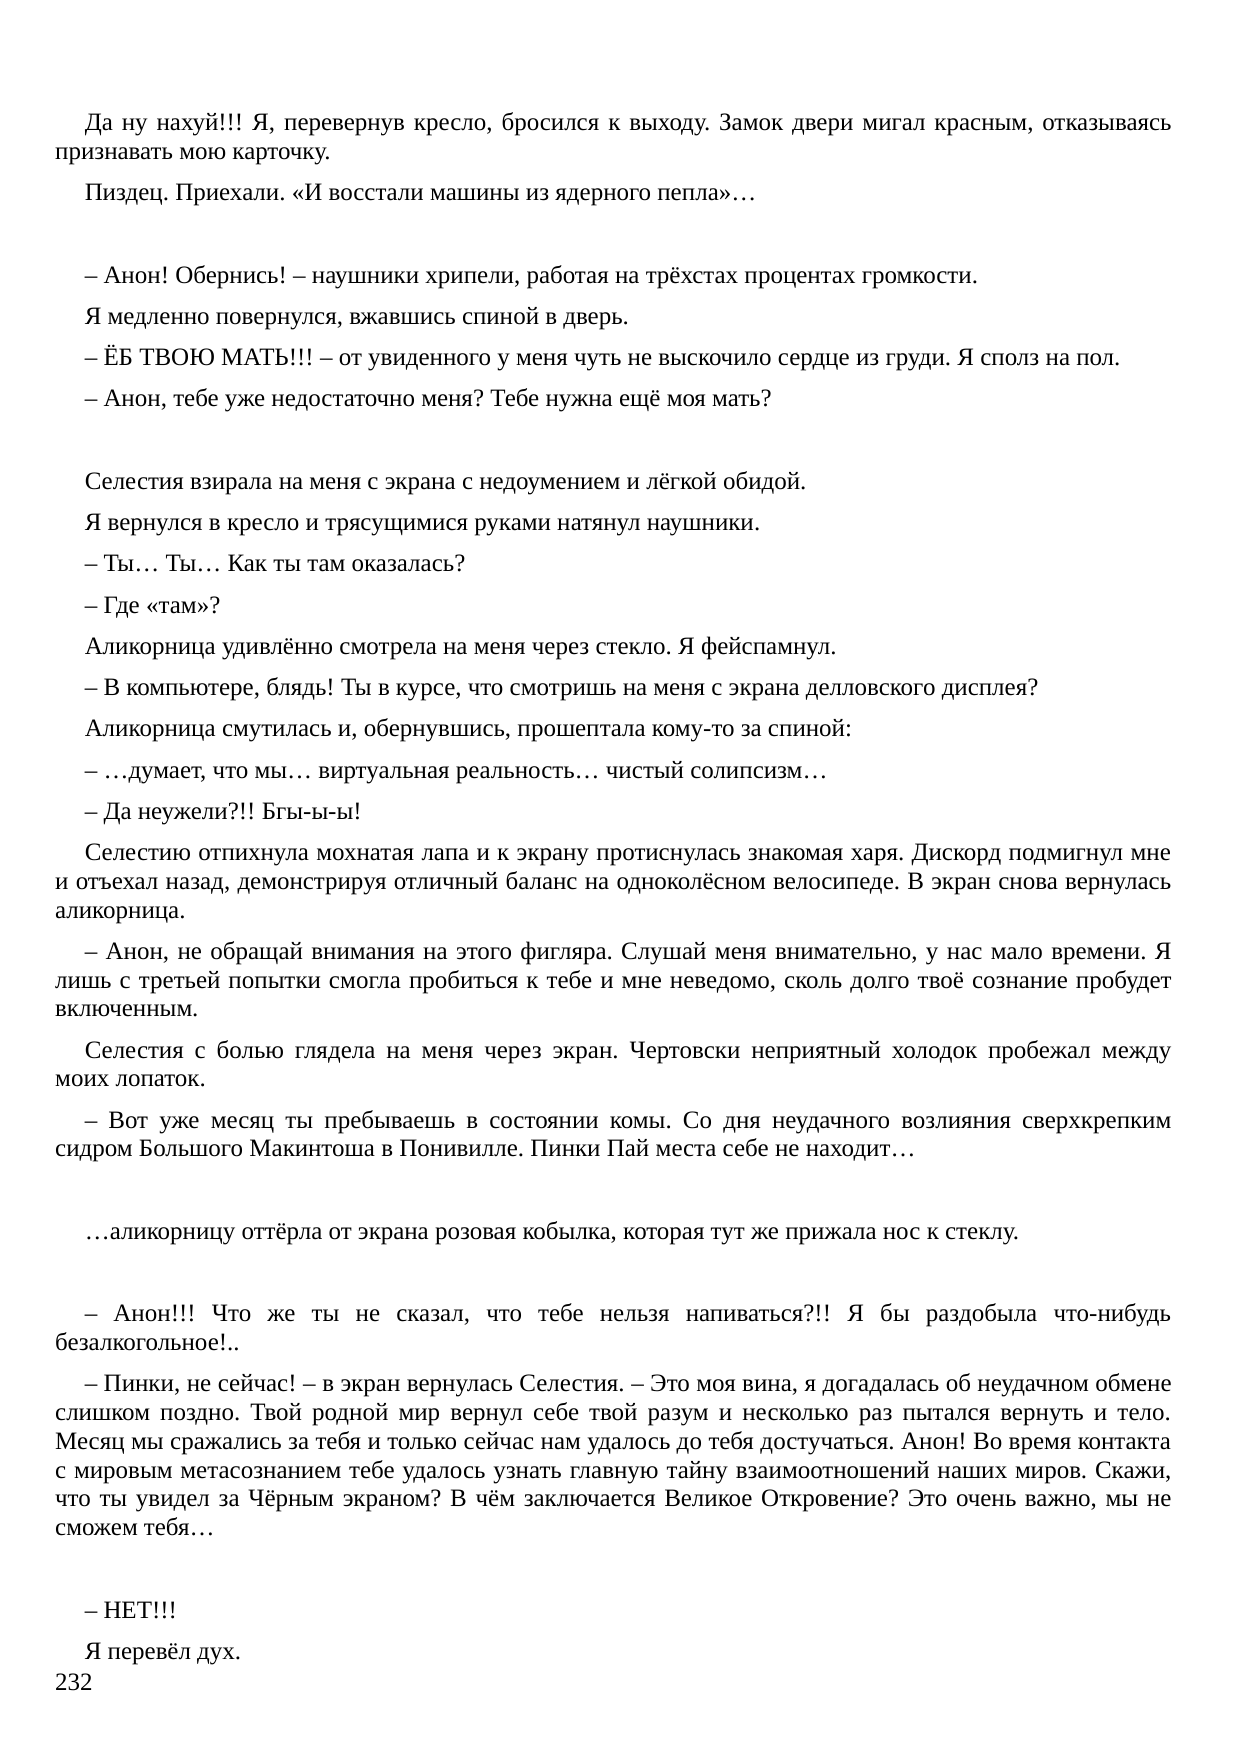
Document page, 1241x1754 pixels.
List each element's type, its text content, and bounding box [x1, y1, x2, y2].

text Я медленно повернулся, вжавшись спиной в дверь. [55, 301, 1173, 330]
text – Анон, не обращай внимания на этого фигляра. Слушай меня внимательно, у нас мало времени. Я лишь с третьей попытки смогла пробиться к тебе и мне неведомо, сколь долго твоё сознание пробудет включенным. [55, 936, 1173, 1022]
text Аликорница смутилась и, обернувшись, прошептала кому-то за спиной: [55, 713, 1173, 742]
text – Анон, тебе уже недостаточно меня? Тебе нужна ещё моя мать? [55, 383, 1173, 412]
text – Где «там»? [55, 590, 1173, 618]
text Селестия с болью глядела на меня через экран. Чертовски неприятный холодок пробежал между моих лопаток. [55, 1035, 1173, 1092]
text – Вот уже месяц ты пребываешь в состоянии комы. Со дня неудачного возлияния сверхкрепким сидром Большого Макинтоша в Понивилле. Пинки Пай места себе не находит… [55, 1105, 1173, 1162]
text Селестия взирала на меня с экрана с недоумением и лёгкой обидой. [55, 466, 1173, 495]
text Я перевёл дух. [55, 1636, 1173, 1665]
text Пиздец. Приехали. «И восстали машины из ядерного пепла»… [55, 177, 1173, 206]
text – Пинки, не сейчас! – в экран вернулась Селестия. – Это моя вина, я догадалась об неудачном обмене слишком поздно. Твой родной мир вернул себе твой разум и несколько раз пытался вернуть и тело. Месяц мы сражались за тебя и только сейчас нам удалось до тебя достучаться. Анон! Во время контакта с мировым метасознанием тебе удалось узнать главную тайну взаимоотношений наших миров. Скажи, что ты увидел за Чёрным экраном? В чём заключается Великое Откровение? Это очень важно, мы не сможем тебя… [55, 1368, 1173, 1541]
text …аликорницу оттёрла от экрана розовая кобылка, которая тут же прижала нос к стеклу. [55, 1216, 1173, 1245]
text – ЁБ ТВОЮ МАТЬ!!! – от увиденного у меня чуть не выскочило сердце из груди. Я сполз на пол. [55, 342, 1173, 371]
text – Да неужели?!! Бгы-ы-ы! [55, 796, 1173, 825]
text Я вернулся в кресло и трясущимися руками натянул наушники. [55, 507, 1173, 536]
text Селестию отпихнула мохнатая лапа и к экрану протиснулась знакомая харя. Дискорд подмигнул мне и отъехал назад, демонстрируя отличный баланс на одноколёсном велосипеде. В экран снова вернулась аликорница. [55, 837, 1173, 923]
text – Ты… Ты… Как ты там оказалась? [55, 548, 1173, 577]
text – Анон!!! Что же ты не сказал, что тебе нельзя напиваться?!! Я бы раздобыла что-нибудь безалкогольное!.. [55, 1298, 1173, 1356]
text – Анон! Обернись! – наушники хрипели, работая на трёхстах процентах громкости. [55, 260, 1173, 288]
text – В компьютере, блядь! Ты в курсе, что смотришь на меня с экрана делловского дисплея? [55, 672, 1173, 701]
text – НЕТ!!! [55, 1595, 1173, 1623]
text – …думает, что мы… виртуальная реальность… чистый солипсизм… [55, 755, 1173, 783]
text Аликорница удивлённо смотрела на меня через стекло. Я фейспамнул. [55, 631, 1173, 660]
text Да ну нахуй!!! Я, перевернув кресло, бросился к выходу. Замок двери мигал красным, отказываясь признавать мою карточку. [55, 107, 1173, 165]
